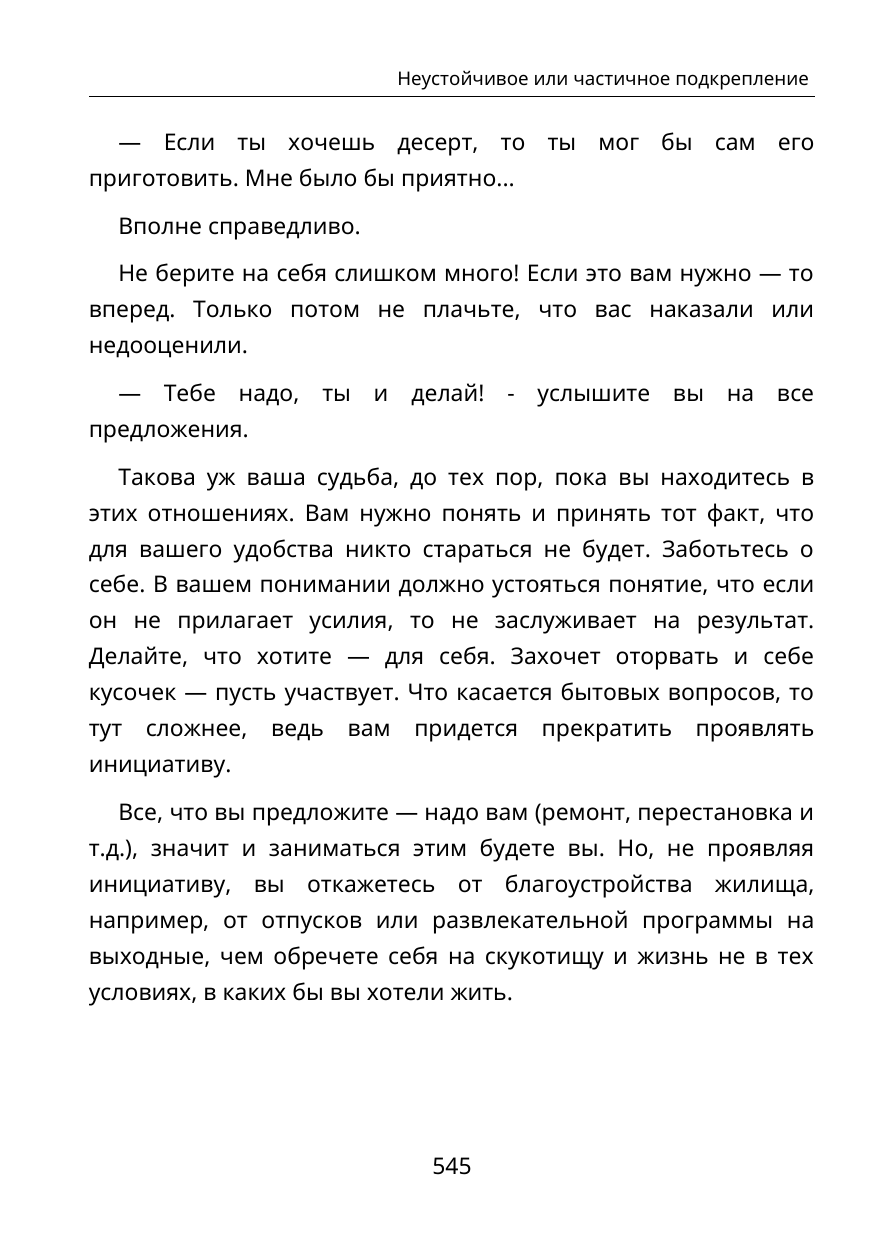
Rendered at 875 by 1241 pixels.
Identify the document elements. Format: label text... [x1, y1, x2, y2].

text Такова уж ваша судьба, до тех пор, пока вы находитесь в этих отношениях. Вам нужно понять и принять тот факт, что для вашего удобства никто стараться не будет. Заботьтесь о себе. В вашем понимании должно устояться понятие, что если он не прилагает усилия, то не заслуживает на результат. Делайте, что хотите — для себя. Захочет оторвать и себе кусочек — пусть участвует. Что касается бытовых вопросов, то тут сложнее, ведь вам придется прекратить проявлять инициативу. [88, 461, 815, 779]
text Не берите на себя слишком много! Если это вам нужно — то вперед. Только потом не плачьте, что вас наказали или недооценили. [88, 257, 815, 361]
text Вполне справедливо. [88, 210, 815, 241]
list Тебе надо, ты и делай! - услышите вы на все предложения. [88, 377, 815, 444]
text Все, что вы предложите — надо вам (ремонт, перестановка и т.д.), значит и заниматься этим будете вы. Но, не проявляя инициативу, вы откажетесь от благоустройства жилища, например, от отпусков или развлекательной программы на выходные, чем обречете себя на скукотищу и жизнь не в тех условиях, в каких бы вы хотели жить. [88, 796, 815, 1007]
list Если ты хочешь десерт, то ты мог бы сам его приготовить. Мне было бы приятно... [88, 126, 815, 193]
